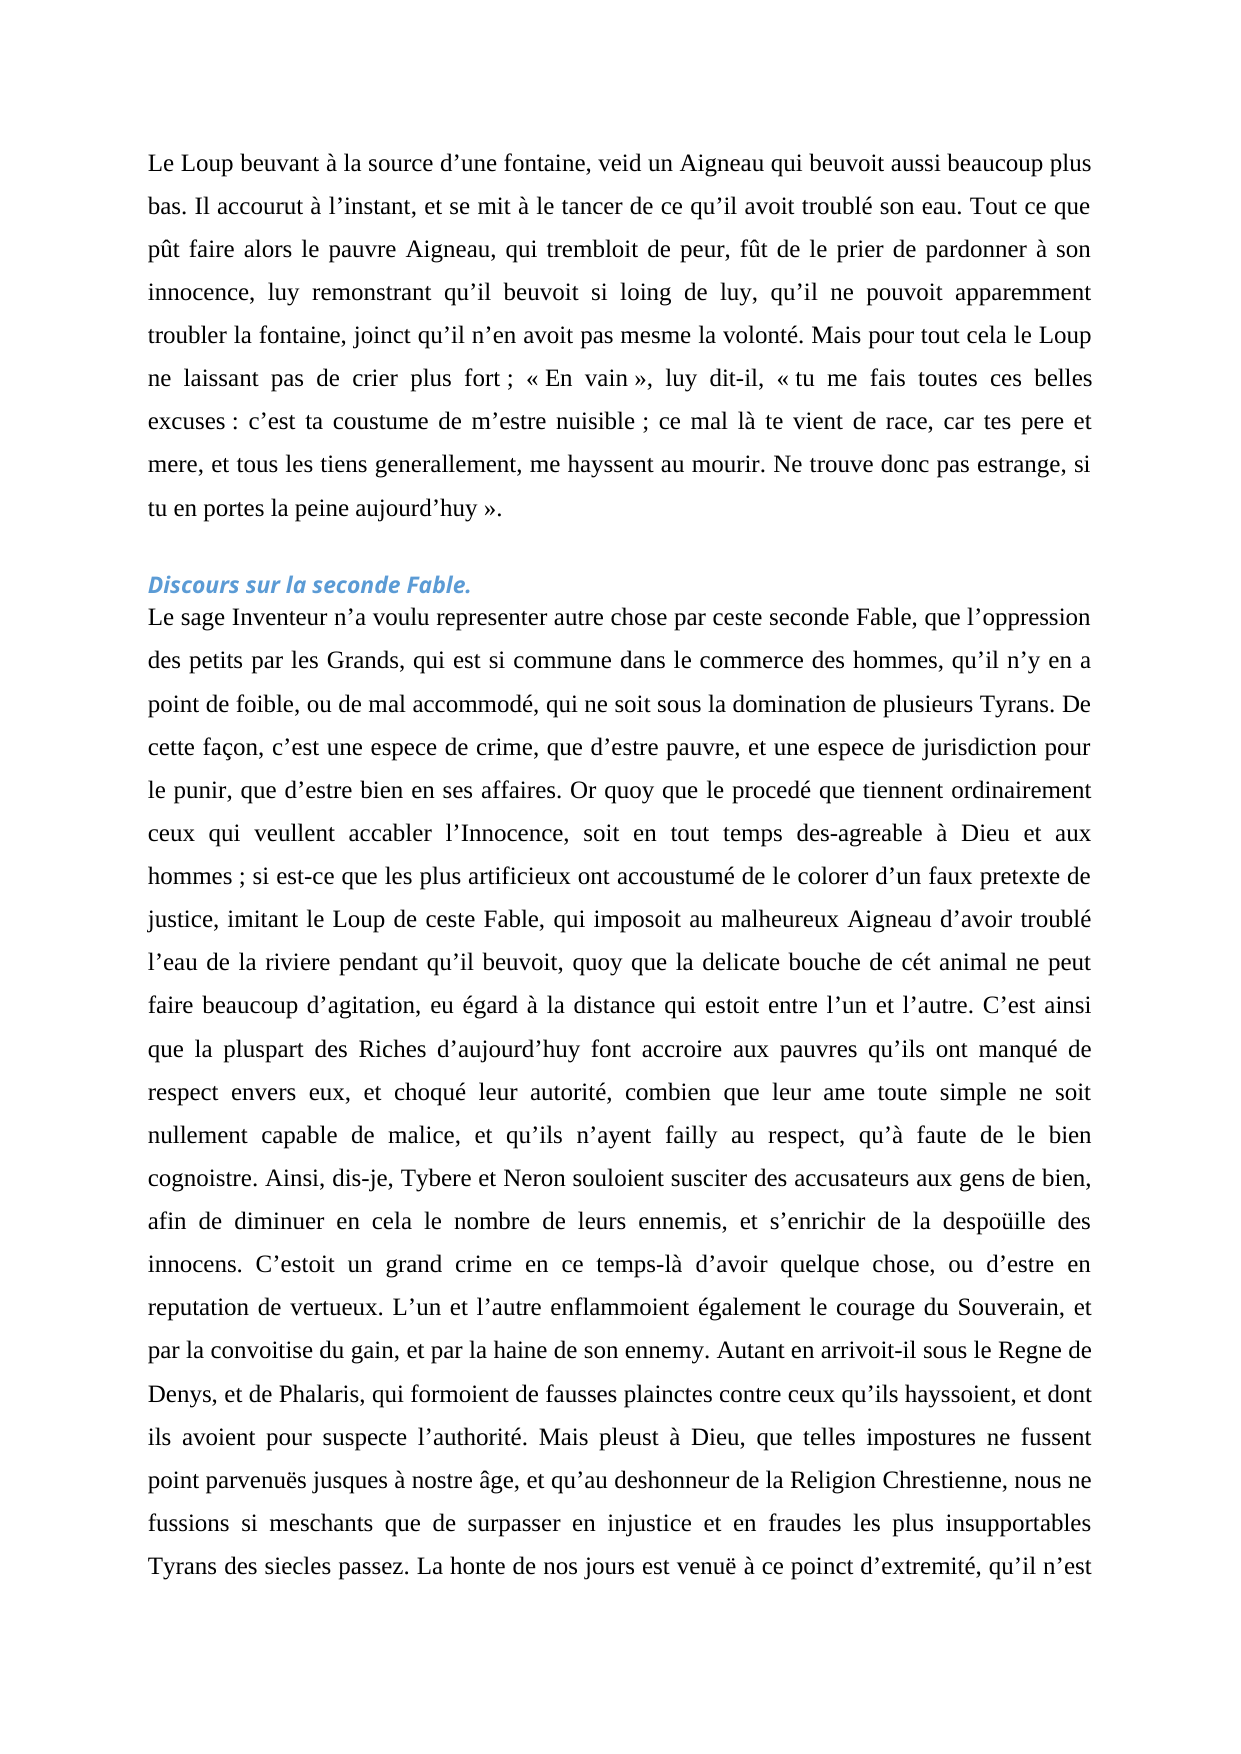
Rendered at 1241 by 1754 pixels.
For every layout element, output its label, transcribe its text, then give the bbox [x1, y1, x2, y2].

subtitle Discours sur la seconde Fable. [148, 569, 1093, 600]
text Le Loup beuvant à la source d’une fontaine, veid un Aigneau qui beuvoit aussi beaucoup plus bas. Il accourut à l’instant, et se mit à le tancer de ce qu’il avoit troublé son eau. Tout ce que pût faire alors le pauvre Aigneau, qui trembloit de peur, fût de le prier de pardonner à son innocence, luy remonstrant qu’il beuvoit si loing de luy, qu’il ne pouvoit apparemment troubler la fontaine, joinct qu’il n’en avoit pas mesme la volonté. Mais pour tout cela le Loup ne laissant pas de crier plus fort ; « En vain », luy dit-il, « tu me fais toutes ces belles excuses : c’est ta coustume de m’estre nuisible ; ce mal là te vient de race, car tes pere et mere, et tous les tiens generallement, me hayssent au mourir. Ne trouve donc pas estrange, si tu en portes la peine aujourd’huy ». [148, 148, 1093, 521]
text Le sage Inventeur n’a voulu representer autre chose par ceste seconde Fable, que l’oppression des petits par les Grands, qui est si commune dans le commerce des hommes, qu’il n’y en a point de foible, ou de mal accommodé, qui ne soit sous la domination de plusieurs Tyrans. De cette façon, c’est une espece de crime, que d’estre pauvre, et une espece de jurisdiction pour le punir, que d’estre bien en ses affaires. Or quoy que le procedé que tiennent ordinairement ceux qui veullent accabler l’Innocence, soit en tout temps des-agreable à Dieu et aux hommes ; si est-ce que les plus artificieux ont accoustumé de le colorer d’un faux pretexte de justice, imitant le Loup de ceste Fable, qui imposoit au malheureux Aigneau d’avoir troublé l’eau de la riviere pendant qu’il beuvoit, quoy que la delicate bouche de cét animal ne peut faire beaucoup d’agitation, eu égard à la distance qui estoit entre l’un et l’autre. C’est ainsi que la pluspart des Riches d’aujourd’huy font accroire aux pauvres qu’ils ont manqué de respect envers eux, et choqué leur autorité, combien que leur ame toute simple ne soit nullement capable de malice, et qu’ils n’ayent failly au respect, qu’à faute de le bien cognoistre. Ainsi, dis-je, Tybere et Neron souloient susciter des accusateurs aux gens de bien, afin de diminuer en cela le nombre de leurs ennemis, et s’enrichir de la despoüille des innocens. C’estoit un grand crime en ce temps-là d’avoir quelque chose, ou d’estre en reputation de vertueux. L’un et l’autre enflammoient également le courage du Souverain, et par la convoitise du gain, et par la haine de son ennemy. Autant en arrivoit-il sous le Regne de Denys, et de Phalaris, qui formoient de fausses plainctes contre ceux qu’ils hayssoient, et dont ils avoient pour suspecte l’authorité. Mais pleust à Dieu, que telles impostures ne fussent point parvenuës jusques à nostre âge, et qu’au deshonneur de la Religion Chrestienne, nous ne fussions si meschants que de surpasser en injustice et en fraudes les plus insupportables Tyrans des siecles passez. La honte de nos jours est venuë à ce poinct d’extremité, qu’il n’est [148, 602, 1093, 1580]
